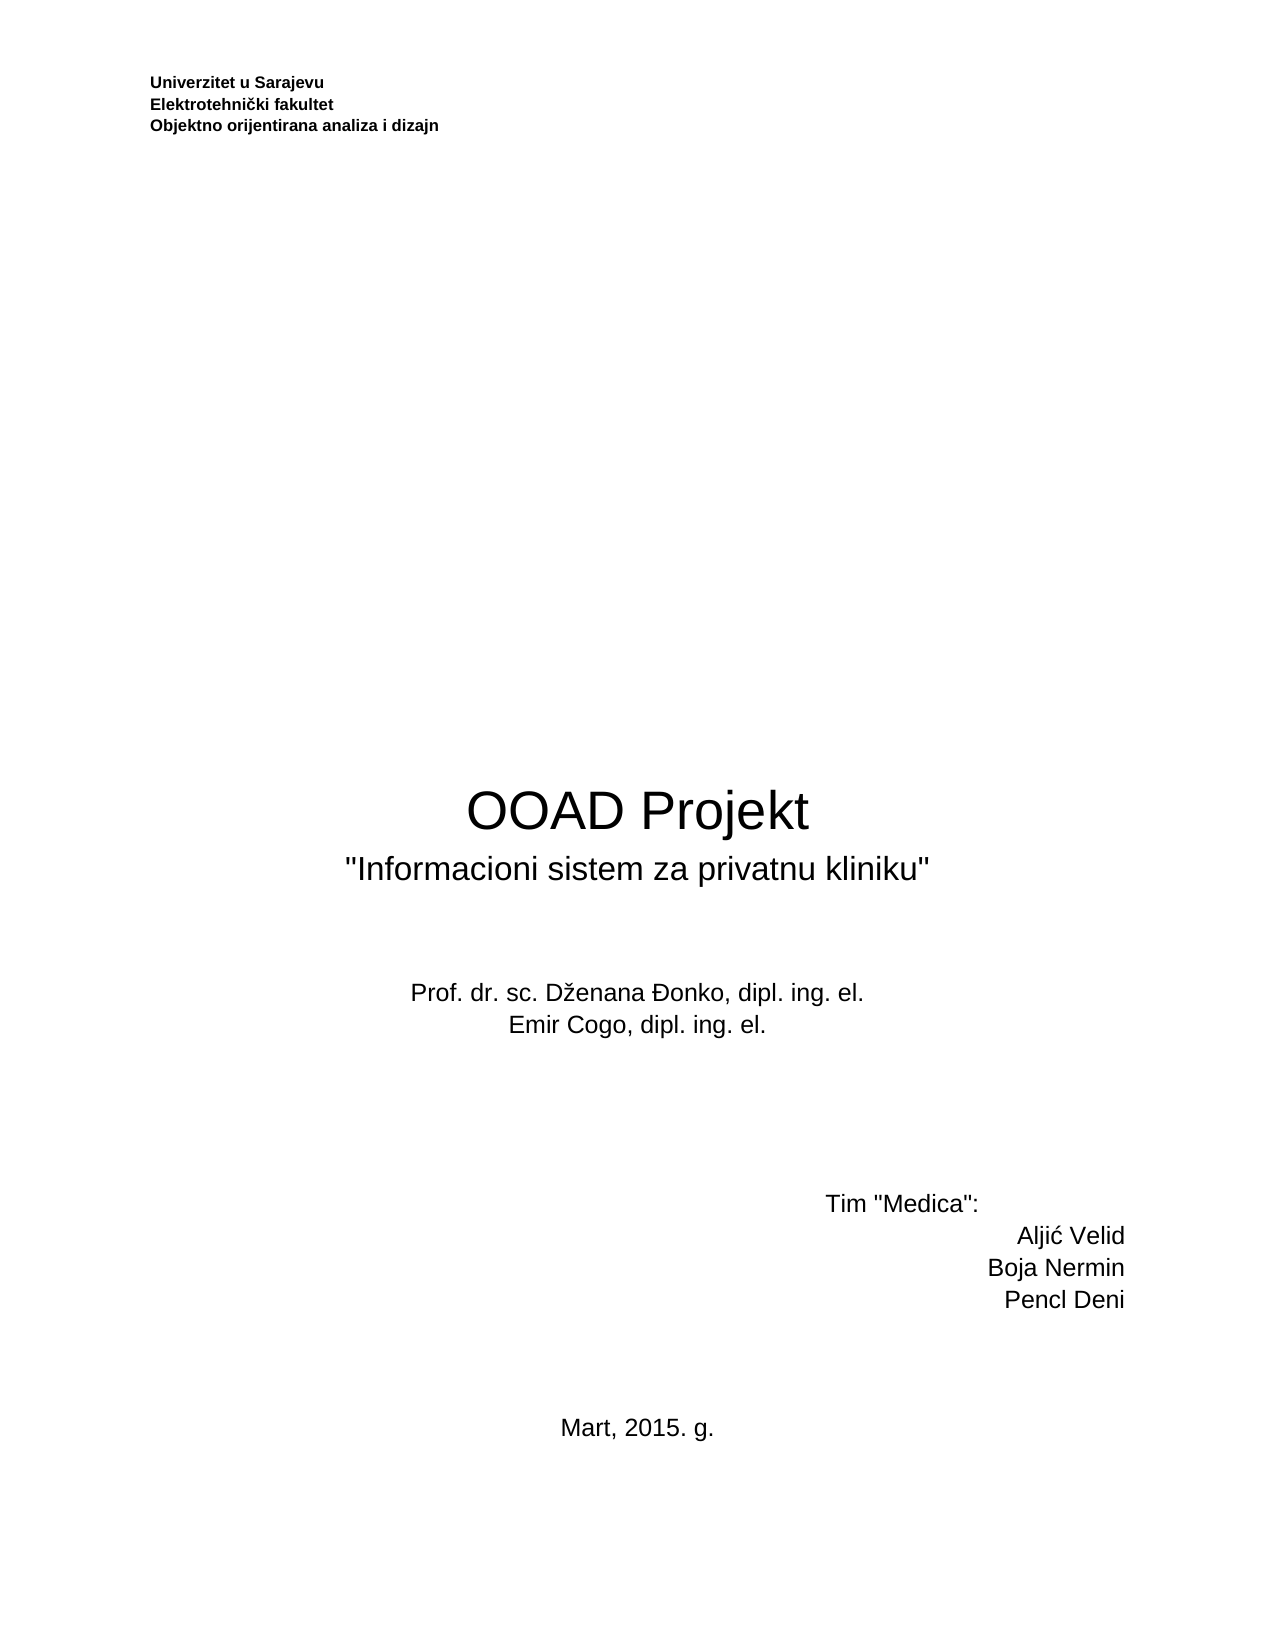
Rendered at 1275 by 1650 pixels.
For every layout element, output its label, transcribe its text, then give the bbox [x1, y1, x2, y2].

text Aljić Velid [150, 1221, 1125, 1249]
text Tim "Medica": [150, 1189, 1125, 1217]
text Boja Nermin [150, 1253, 1125, 1281]
text OOAD Projekt [150, 780, 1125, 841]
text Emir Cogo, dipl. ing. el. [150, 1010, 1125, 1038]
text Prof. dr. sc. Dženana Đonko, dipl. ing. el. [150, 978, 1125, 1006]
text Mart, 2015. g. [150, 1414, 1125, 1442]
text Pencl Deni [150, 1286, 1125, 1313]
text "Informacioni sistem za privatnu kliniku" [150, 850, 1125, 887]
